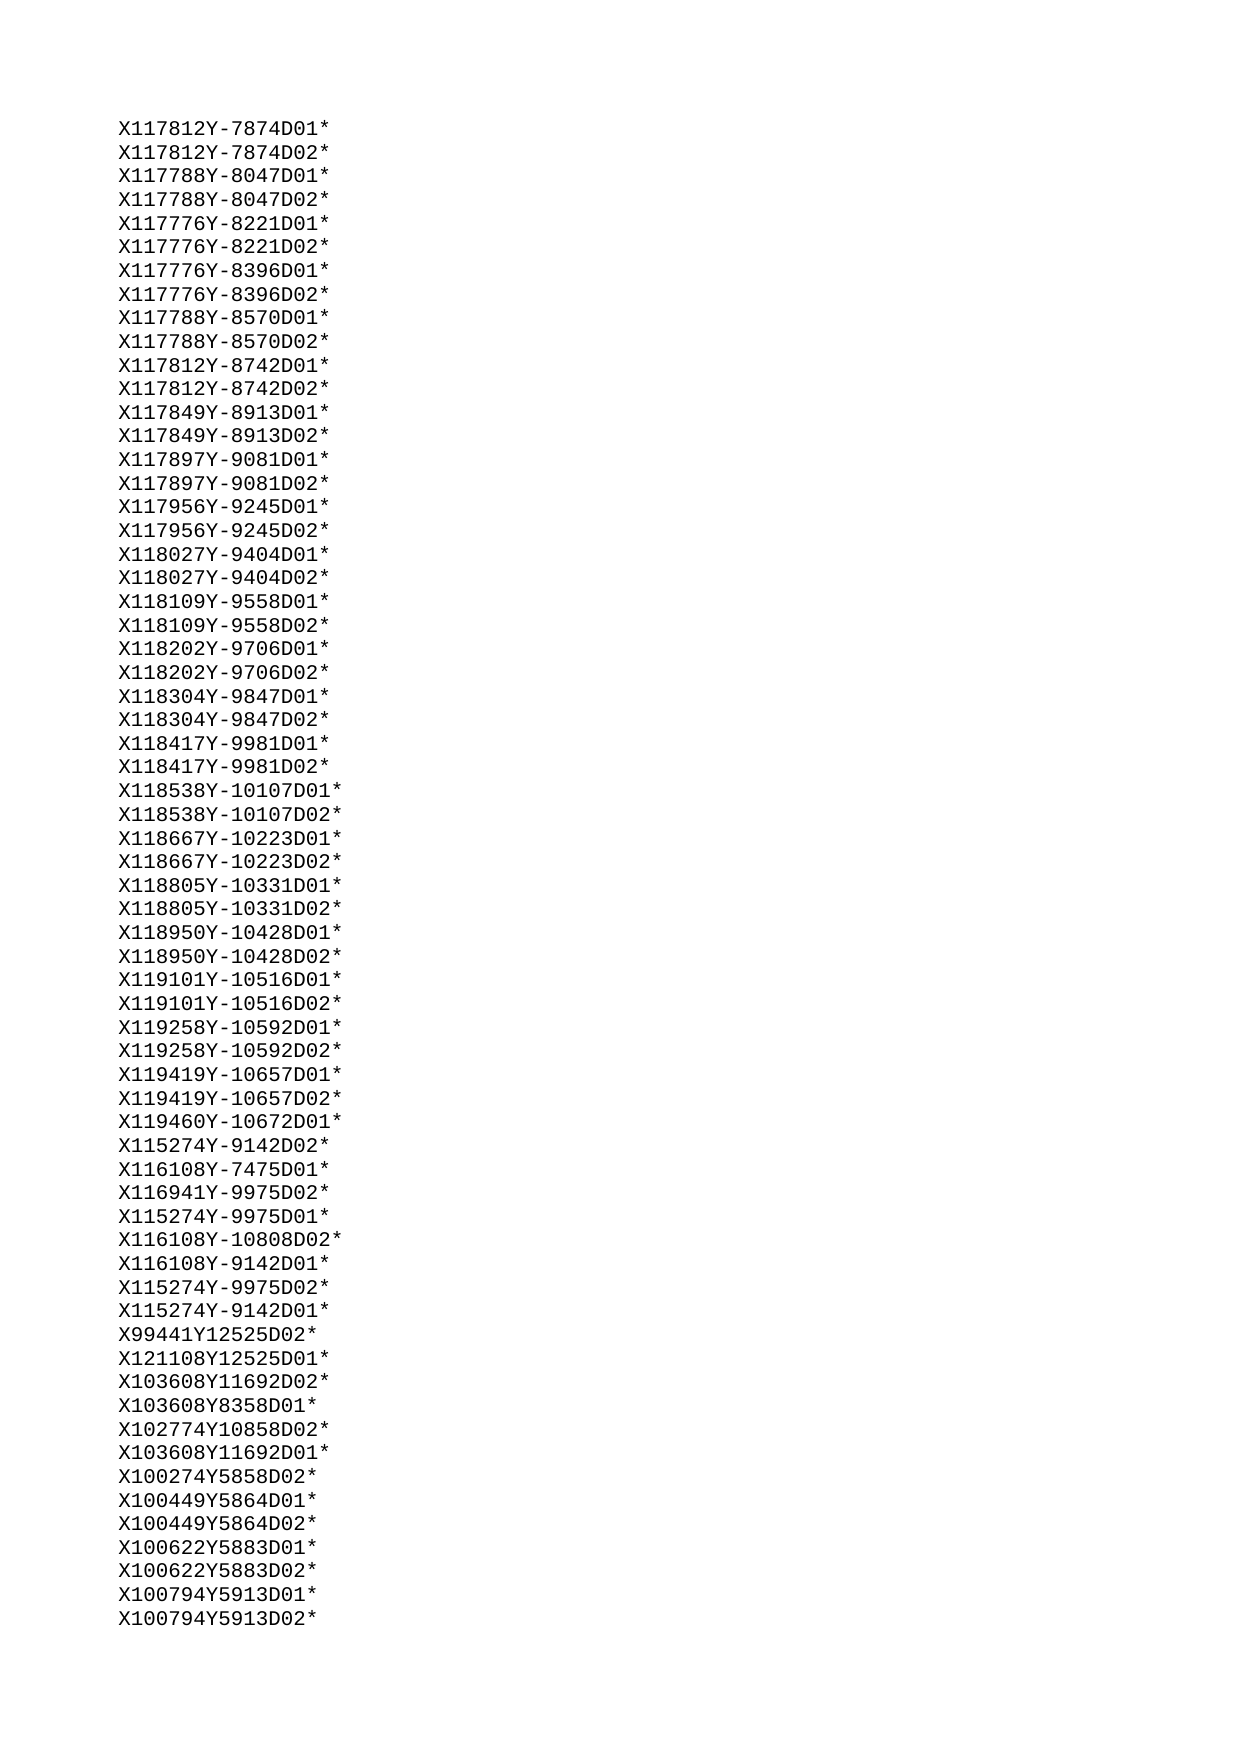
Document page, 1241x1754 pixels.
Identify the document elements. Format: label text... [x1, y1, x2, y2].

text X100449Y5864D02* [118, 1513, 1122, 1537]
text X117788Y-8570D01* [118, 307, 1122, 331]
text X117776Y-8221D02* [118, 236, 1122, 260]
text X118027Y-9404D02* [118, 567, 1122, 591]
text X117776Y-8396D02* [118, 284, 1122, 307]
text X100274Y5858D02* [118, 1466, 1122, 1489]
text X118417Y-9981D01* [118, 733, 1122, 757]
text X118304Y-9847D02* [118, 709, 1122, 733]
text X99441Y12525D02* [118, 1324, 1122, 1348]
text X100794Y5913D02* [118, 1608, 1122, 1631]
text X100794Y5913D01* [118, 1584, 1122, 1608]
text X119101Y-10516D02* [118, 993, 1122, 1017]
text X118109Y-9558D01* [118, 591, 1122, 615]
text X117897Y-9081D01* [118, 449, 1122, 473]
text X117812Y-8742D01* [118, 354, 1122, 378]
text X117812Y-8742D02* [118, 378, 1122, 402]
text X118027Y-9404D01* [118, 544, 1122, 567]
text X117956Y-9245D01* [118, 496, 1122, 520]
text X118538Y-10107D01* [118, 780, 1122, 804]
text X100449Y5864D01* [118, 1489, 1122, 1513]
text X103608Y8358D01* [118, 1395, 1122, 1419]
text X118805Y-10331D02* [118, 898, 1122, 922]
text X100622Y5883D01* [118, 1537, 1122, 1561]
text X117788Y-8047D02* [118, 189, 1122, 213]
text X117788Y-8047D01* [118, 165, 1122, 189]
text X119258Y-10592D01* [118, 1017, 1122, 1040]
text X116108Y-10808D02* [118, 1229, 1122, 1253]
text X121108Y12525D01* [118, 1348, 1122, 1371]
text X118109Y-9558D02* [118, 615, 1122, 638]
text X116941Y-9975D02* [118, 1182, 1122, 1206]
text X115274Y-9142D01* [118, 1300, 1122, 1324]
text X118667Y-10223D01* [118, 827, 1122, 851]
text X119101Y-10516D01* [118, 969, 1122, 993]
text X117849Y-8913D02* [118, 426, 1122, 449]
text X117897Y-9081D02* [118, 473, 1122, 496]
text X118667Y-10223D02* [118, 851, 1122, 875]
text X103608Y11692D02* [118, 1371, 1122, 1395]
text X115274Y-9142D02* [118, 1135, 1122, 1158]
text X118805Y-10331D01* [118, 875, 1122, 898]
text X117788Y-8570D02* [118, 331, 1122, 354]
text X116108Y-9142D01* [118, 1253, 1122, 1277]
text X119419Y-10657D01* [118, 1064, 1122, 1088]
text X118538Y-10107D02* [118, 804, 1122, 827]
text X119419Y-10657D02* [118, 1088, 1122, 1111]
text X115274Y-9975D01* [118, 1206, 1122, 1229]
text X116108Y-7475D01* [118, 1158, 1122, 1182]
text X117956Y-9245D02* [118, 520, 1122, 544]
text X118304Y-9847D01* [118, 686, 1122, 709]
text X115274Y-9975D02* [118, 1277, 1122, 1300]
text X103608Y11692D01* [118, 1442, 1122, 1466]
text X119460Y-10672D01* [118, 1111, 1122, 1135]
text X118950Y-10428D02* [118, 946, 1122, 969]
text X119258Y-10592D02* [118, 1040, 1122, 1064]
text X102774Y10858D02* [118, 1419, 1122, 1442]
text X118202Y-9706D02* [118, 662, 1122, 686]
text X117812Y-7874D02* [118, 142, 1122, 165]
text X100622Y5883D02* [118, 1561, 1122, 1584]
text X117849Y-8913D01* [118, 402, 1122, 426]
text X118202Y-9706D01* [118, 638, 1122, 662]
text X118950Y-10428D01* [118, 922, 1122, 946]
text X117776Y-8221D01* [118, 213, 1122, 236]
text X117776Y-8396D01* [118, 260, 1122, 284]
text X117812Y-7874D01* [118, 118, 1122, 142]
text X118417Y-9981D02* [118, 757, 1122, 780]
